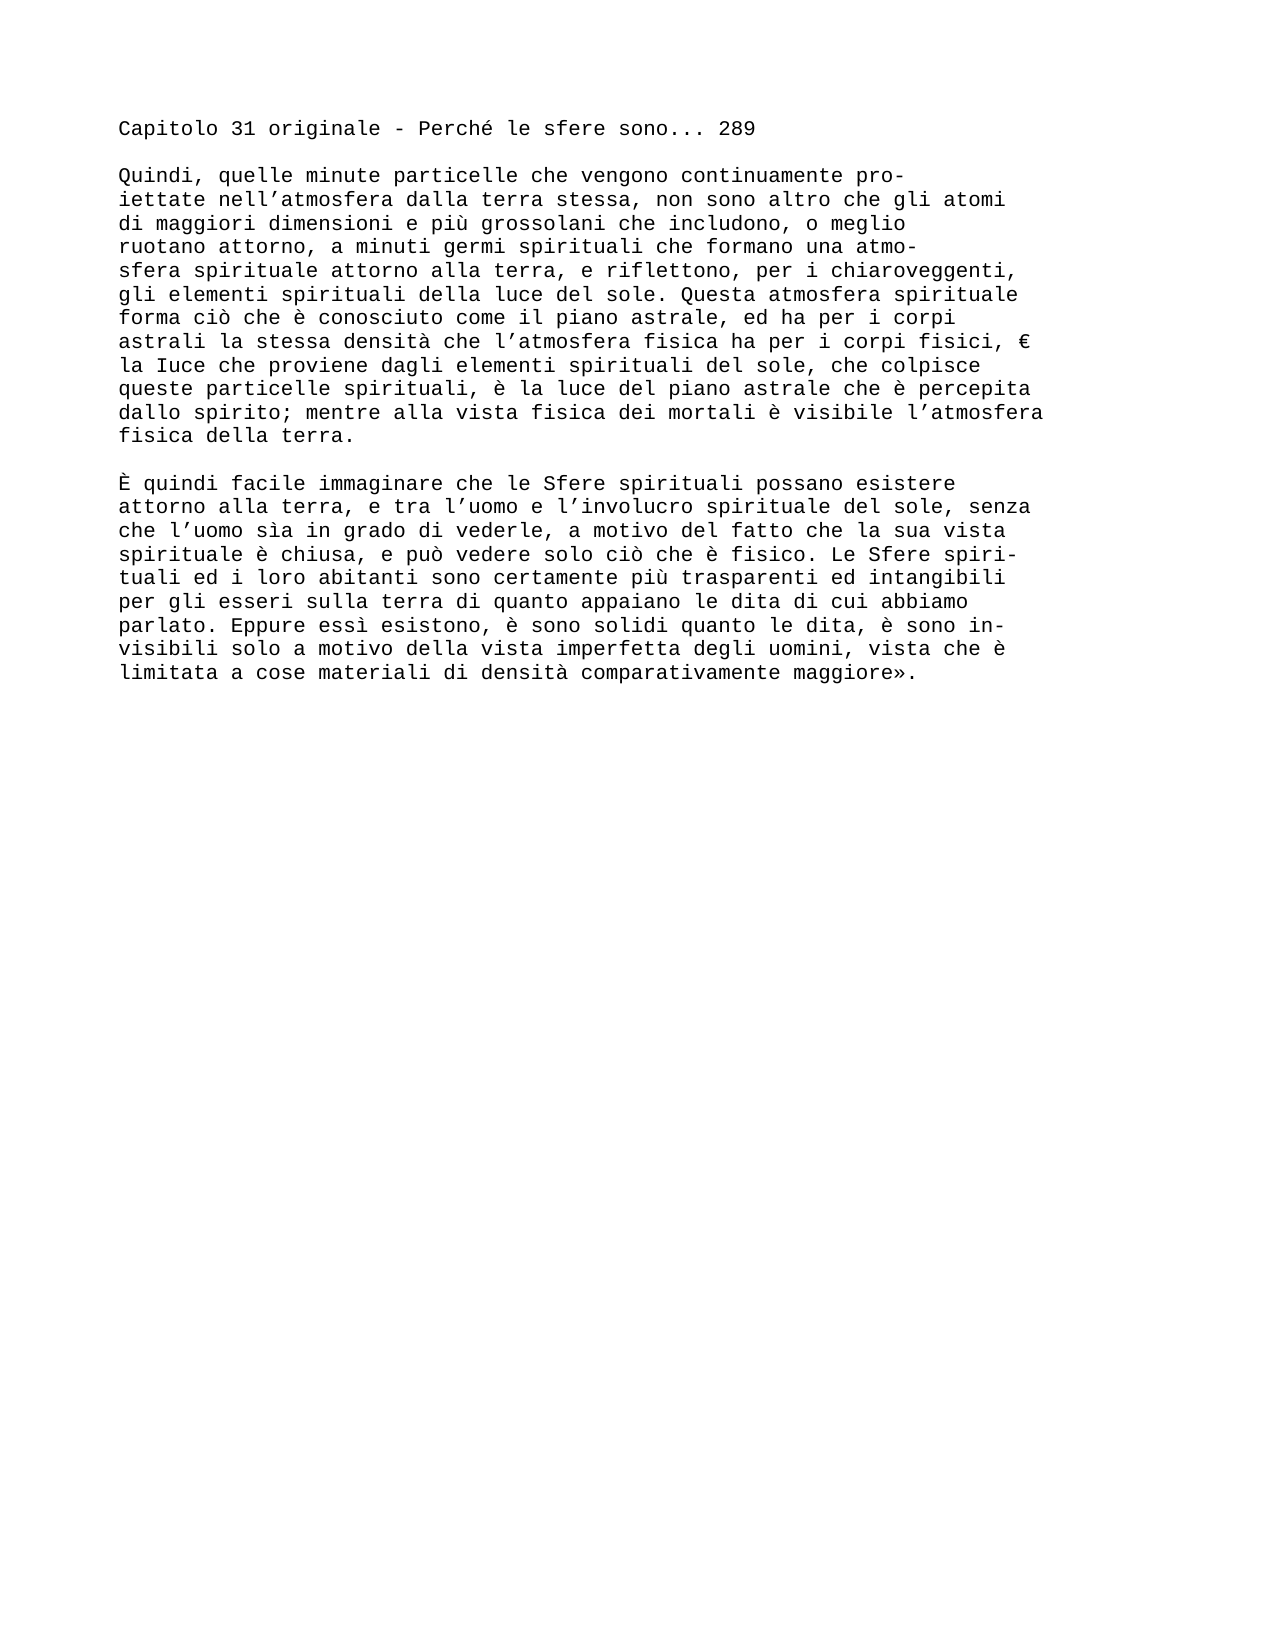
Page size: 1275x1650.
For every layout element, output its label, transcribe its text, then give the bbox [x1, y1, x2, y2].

text di maggiori dimensioni e più grossolani che includono, o meglio [118, 213, 1157, 236]
text Quindi, quelle minute particelle che vengono continuamente pro- [118, 165, 1157, 189]
text per gli esseri sulla terra di quanto appaiano le dita di cui abbiamo [118, 591, 1157, 615]
text attorno alla terra, e tra l’uomo e l’involucro spirituale del sole, senza [118, 496, 1157, 520]
text parlato. Eppure essì esistono, è sono solidi quanto le dita, è sono in- [118, 615, 1157, 638]
text tuali ed i loro abitanti sono certamente più trasparenti ed intangibili [118, 567, 1157, 591]
text visibili solo a motivo della vista imperfetta degli uomini, vista che è [118, 638, 1157, 662]
text forma ciò che è conosciuto come il piano astrale, ed ha per i corpi [118, 307, 1157, 331]
text È quindi facile immaginare che le Sfere spirituali possano esistere [118, 473, 1157, 496]
text fisica della terra. [118, 426, 1157, 449]
text queste particelle spirituali, è la luce del piano astrale che è percepita [118, 378, 1157, 402]
text astrali la stessa densità che l’atmosfera fisica ha per i corpi fisici, € [118, 331, 1157, 354]
text dallo spirito; mentre alla vista fisica dei mortali è visibile l’atmosfera [118, 402, 1157, 426]
text ruotano attorno, a minuti germi spirituali che formano una atmo- [118, 236, 1157, 260]
text iettate nell’atmosfera dalla terra stessa, non sono altro che gli atomi [118, 189, 1157, 213]
text spirituale è chiusa, e può vedere solo ciò che è fisico. Le Sfere spiri- [118, 544, 1157, 567]
text la Iuce che proviene dagli elementi spirituali del sole, che colpisce [118, 354, 1157, 378]
text sfera spirituale attorno alla terra, e riflettono, per i chiaroveggenti, [118, 260, 1157, 284]
text che l’uomo sìa in grado di vederle, a motivo del fatto che la sua vista [118, 520, 1157, 544]
text gli elementi spirituali della luce del sole. Questa atmosfera spirituale [118, 284, 1157, 307]
text limitata a cose materiali di densità comparativamente maggiore». [118, 662, 1157, 686]
text Capitolo 31 originale - Perché le sfere sono... 289 [118, 118, 1157, 142]
